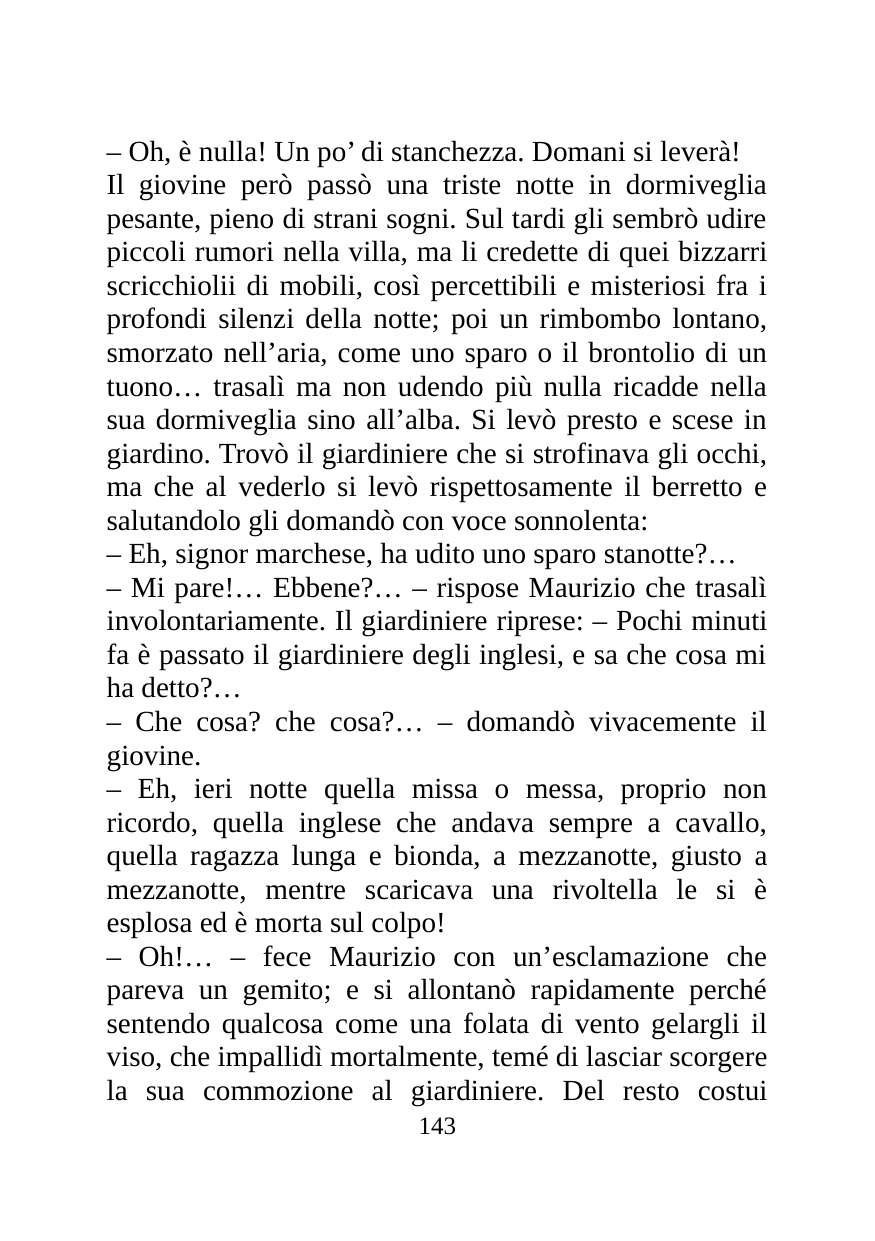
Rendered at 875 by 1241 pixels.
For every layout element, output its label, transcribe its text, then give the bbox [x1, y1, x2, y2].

text – Eh, ieri notte quella missa o messa, proprio non ricordo, quella inglese che andava sempre a cavallo, quella ragazza lunga e bionda, a mezzanotte, giusto a mezzanotte, mentre scaricava una rivoltella le si è esplosa ed è morta sul colpo! [106, 771, 768, 939]
text – Oh!… – fece Maurizio con un’esclamazione che pareva un gemito; e si allontanò rapidamente perché sentendo qualcosa come una folata di vento gelargli il viso, che impallidì mortalmente, temé di lasciar scorgere la sua commozione al giardiniere. Del resto costui [106, 939, 768, 1107]
text – Che cosa? che cosa?… – domandò vivacemente il giovine. [106, 704, 768, 771]
text Il giovine però passò una triste notte in dormiveglia pesante, pieno di strani sogni. Sul tardi gli sembrò udire piccoli rumori nella villa, ma li credette di quei bizzarri scricchiolii di mobili, così percettibili e misteriosi fra i profondi silenzi della notte; poi un rimbombo lontano, smorzato nell’aria, come uno sparo o il brontolio di un tuono… trasalì ma non udendo più nulla ricadde nella sua dormiveglia sino all’alba. Si levò presto e scese in giardino. Trovò il giardiniere che si strofinava gli occhi, ma che al vederlo si levò rispettosamente il berretto e salutandolo gli domandò con voce sonnolenta: [106, 167, 768, 536]
text – Eh, signor marchese, ha udito uno sparo stanotte?… [106, 536, 768, 570]
text – Mi pare!… Ebbene?… – rispose Maurizio che trasalì involontariamente. Il giardiniere riprese: – Pochi minuti fa è passato il giardiniere degli inglesi, e sa che cosa mi ha detto?… [106, 570, 768, 704]
text – Oh, è nulla! Un po’ di stanchezza. Domani si leverà! [106, 134, 768, 167]
